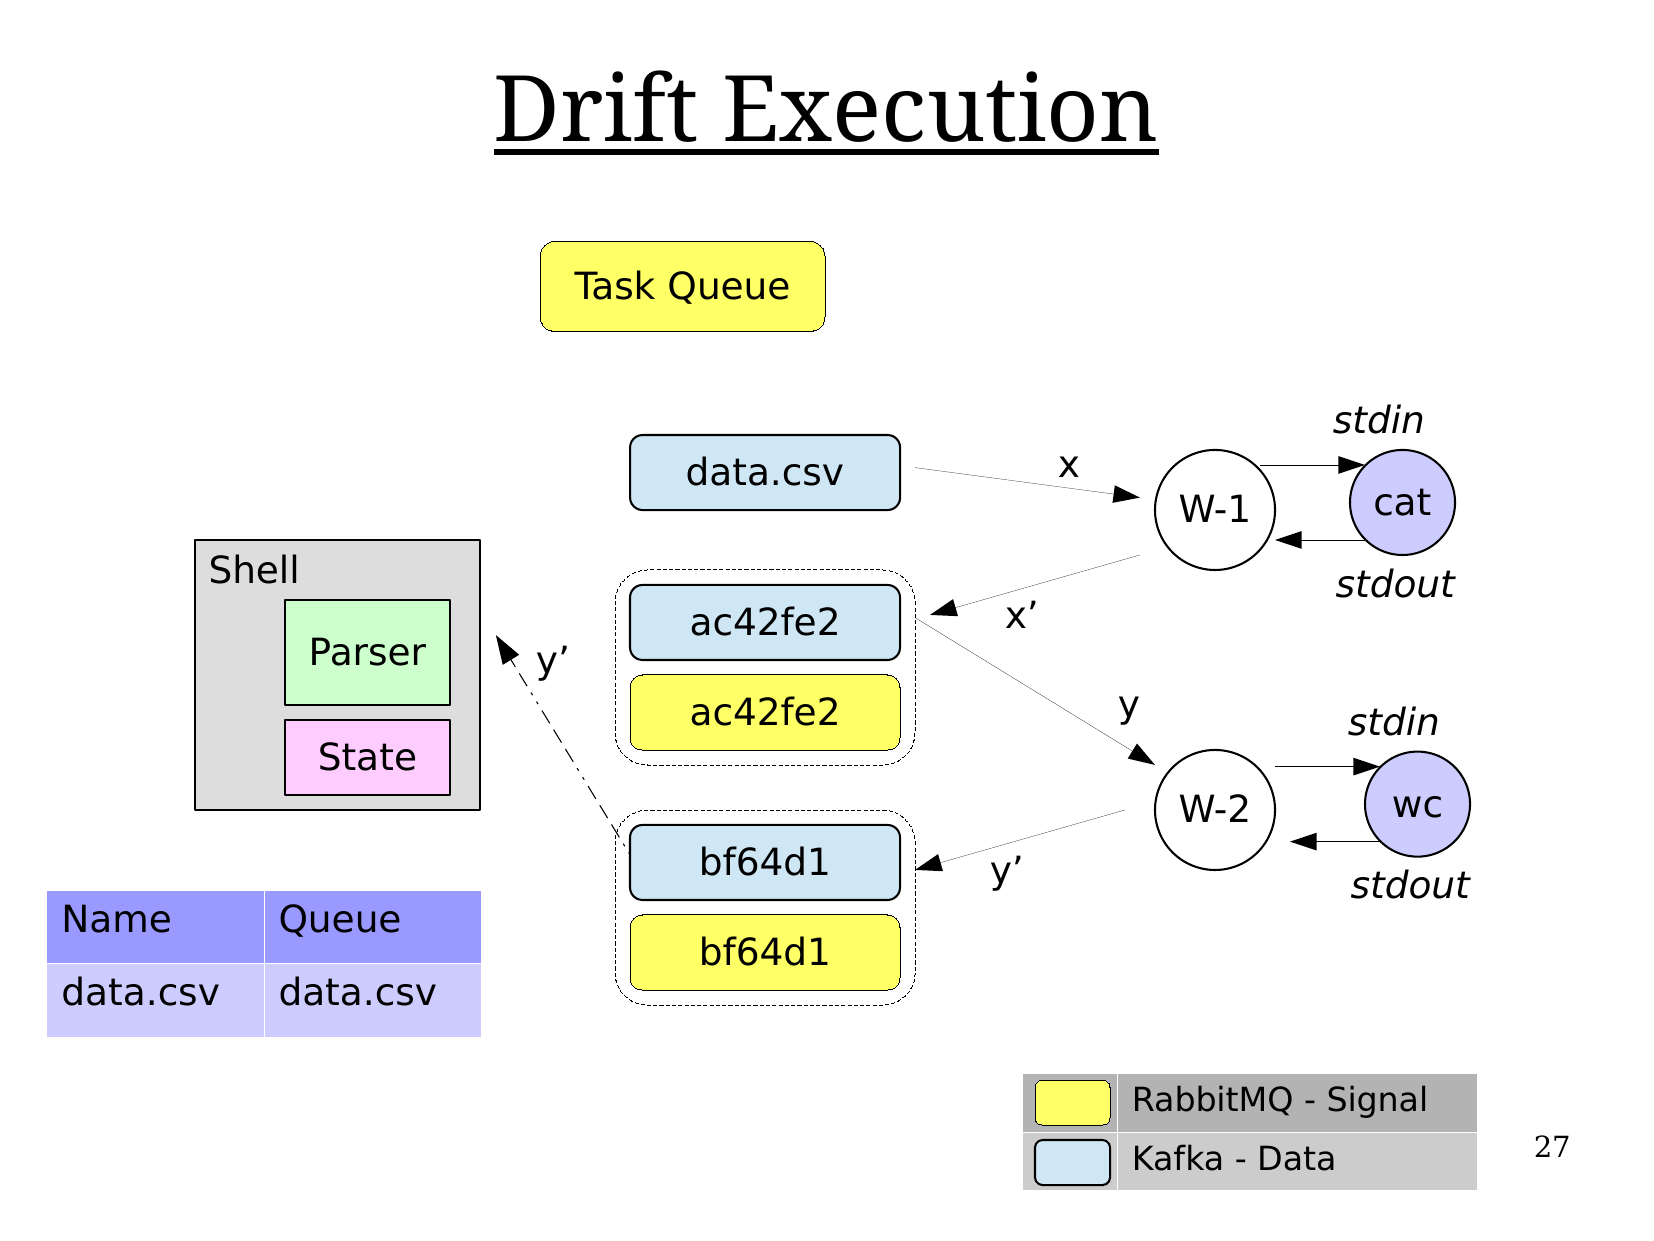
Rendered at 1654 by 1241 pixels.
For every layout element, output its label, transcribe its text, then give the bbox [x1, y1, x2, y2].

text_box stdin [1333, 693, 1456, 752]
text_box wc [1365, 752, 1471, 856]
text_box y’ [521, 631, 586, 690]
text_box W-1 [1155, 449, 1276, 571]
text_box W-2 [1155, 749, 1276, 871]
text_box [615, 810, 916, 1006]
table_header RabbitMQ - Signal [1118, 1074, 1477, 1132]
text_box cat [1350, 450, 1456, 554]
text_box [1035, 1140, 1111, 1186]
text_box x [1043, 434, 1096, 491]
text_box y’ [975, 841, 1039, 900]
text_box State [285, 719, 451, 795]
text_box data.csv [630, 435, 901, 511]
text_box [615, 569, 916, 766]
table_cell [1023, 1133, 1117, 1190]
table_header Queue [265, 891, 481, 963]
table_header [1023, 1074, 1117, 1132]
text_box stdin [1318, 391, 1441, 450]
text_box x [1043, 485, 1096, 494]
text_box Task Queue [540, 241, 826, 332]
table_header Name [47, 891, 264, 963]
table_cell data.csv [265, 964, 481, 1037]
text_box Shell [193, 541, 316, 600]
text_box Parser [285, 599, 451, 705]
text_box x’ [990, 586, 1054, 645]
text_box [195, 539, 481, 810]
text_box [1035, 1080, 1111, 1126]
title Drift Execution [82, 2, 1571, 211]
table_cell Kafka - Data [1118, 1133, 1477, 1190]
text_box stdout [1335, 856, 1486, 915]
text_box stdout [1320, 554, 1471, 614]
table_cell data.csv [47, 964, 264, 1037]
text_box y [1103, 674, 1156, 734]
